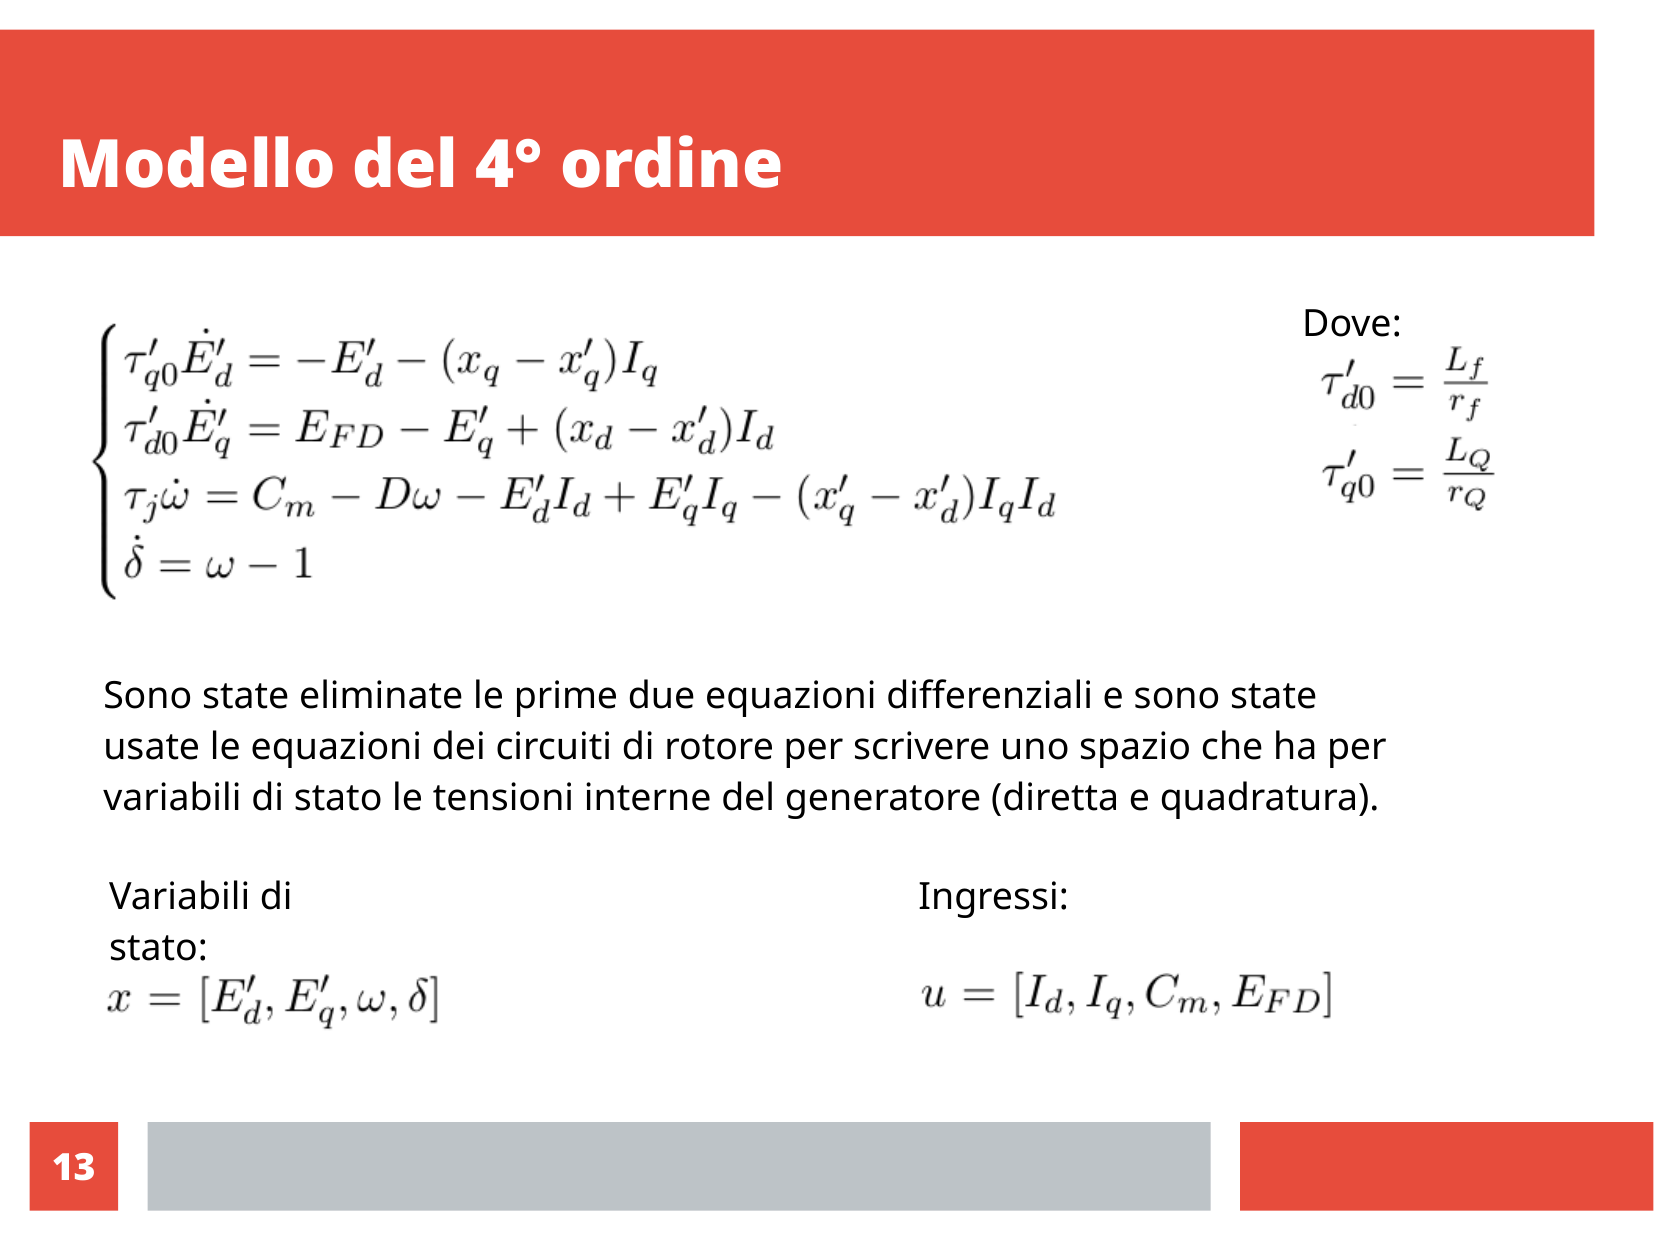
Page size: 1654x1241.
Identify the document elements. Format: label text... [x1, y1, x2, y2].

text_box Dove: [1287, 289, 1583, 348]
picture [94, 970, 450, 1032]
text_box Sono state eliminate le prime due equazioni differenziali e sono state usate le equazioni dei circuiti di rotore per scrivere uno spazio che ha per variabili di stato le tensioni interne del generatore (diretta e quadratura). [88, 661, 1436, 851]
picture [1312, 431, 1501, 517]
text_box Variabili di stato: [94, 862, 414, 965]
text_box Ingressi: [903, 862, 1258, 921]
picture [913, 961, 1337, 1030]
picture [64, 307, 1070, 645]
title Modello del 4° ordine [59, 59, 1595, 207]
picture [1311, 348, 1496, 426]
